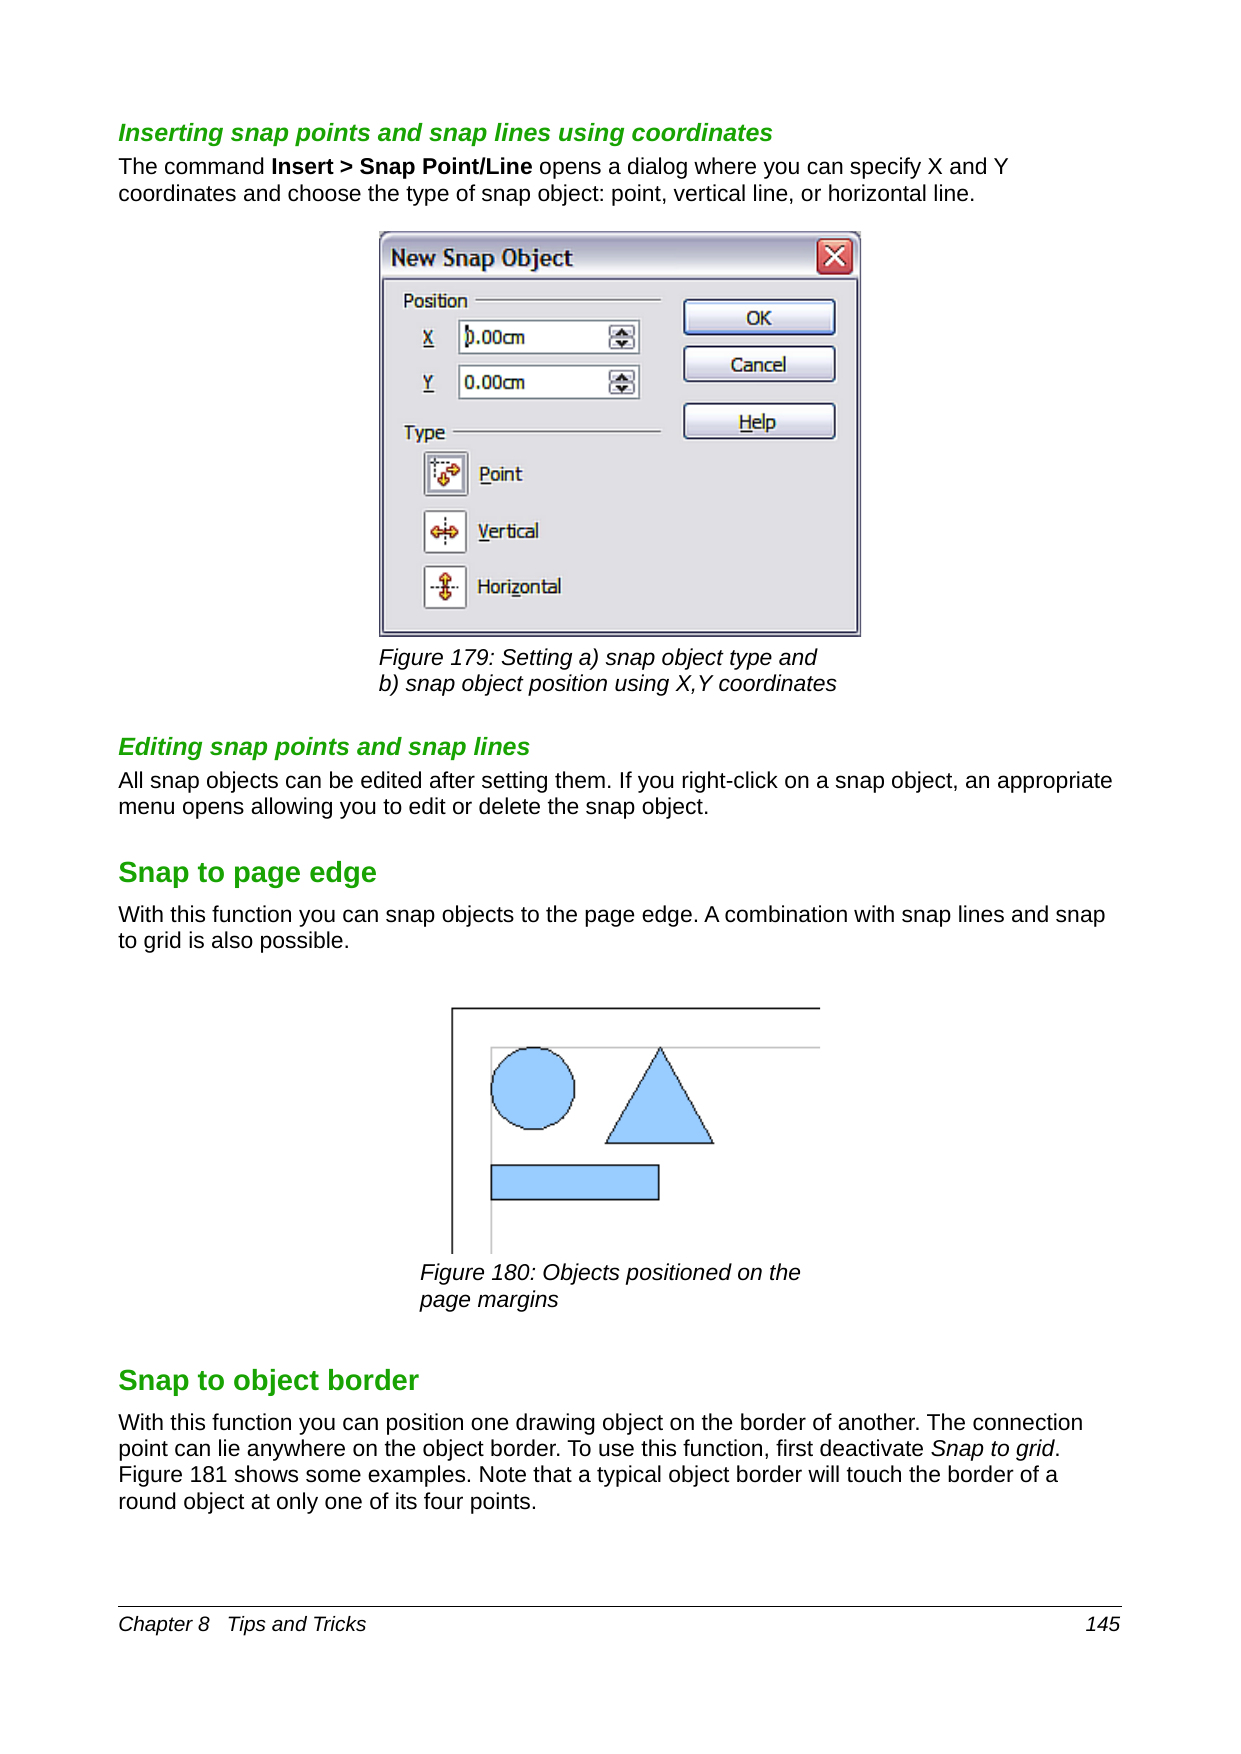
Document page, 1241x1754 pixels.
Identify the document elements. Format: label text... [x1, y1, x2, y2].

picture [419, 978, 821, 1254]
picture [379, 231, 862, 637]
text Figure 180: Objects positioned on the page margins [420, 1254, 820, 1312]
subtitle Inserting snap points and snap lines using coordinates [118, 118, 1122, 147]
subtitle Snap to object border [118, 1363, 1122, 1396]
text With this function you can position one drawing object on the border of another. The connection point can lie anywhere on the object border. To use this function, first deactivate Snap to grid. Figure 181 shows some examples. Note that a typical object border will touch the border of a round object at only one of its four points. [118, 1409, 1122, 1514]
text The command Insert > Snap Point/Line opens a dialog where you can specify X and Y coordinates and choose the type of snap object: point, vertical line, or horizontal line. [118, 153, 1122, 206]
subtitle Snap to page edge [118, 855, 1122, 889]
text All snap objects can be edited after setting them. If you right-click on a snap object, an appropriate menu opens allowing you to edit or delete the snap object. [118, 767, 1122, 820]
text With this function you can snap objects to the page edge. A combination with snap lines and snap to grid is also possible. [118, 901, 1122, 954]
subtitle Editing snap points and snap lines [118, 732, 1122, 761]
list Figure 179: Setting a) snap object type and b) snap object position using X,Y coordinates [379, 643, 861, 696]
